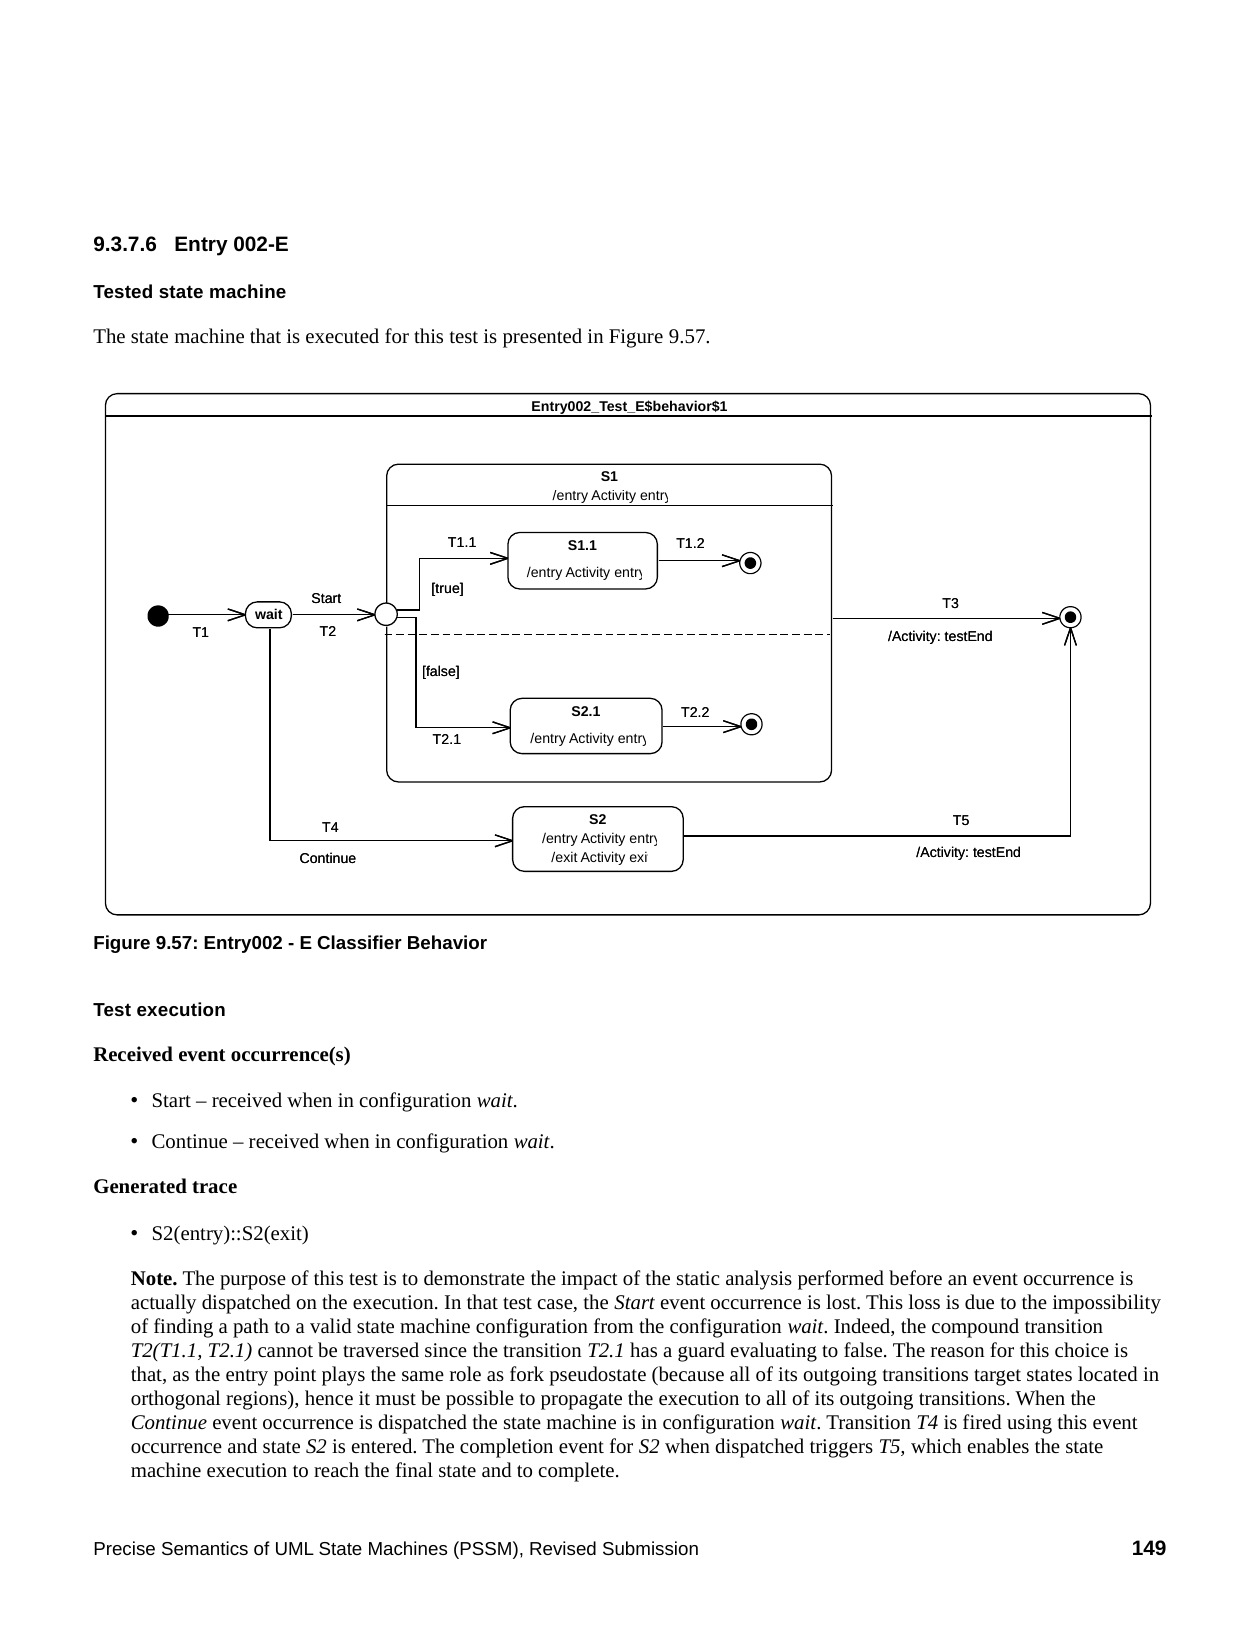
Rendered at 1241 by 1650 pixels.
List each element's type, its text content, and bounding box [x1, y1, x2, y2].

subtitle Test execution [93, 999, 1164, 1021]
subtitle Tested state machine [93, 281, 1164, 303]
text Note. The purpose of this test is to demonstrate the impact of the static analysis performed before an event occurrence is actually dispatched on the execution. In that test case, the Start event occurrence is lost. This loss is due to the impossibility of finding a path to a valid state machine configuration from the configuration wait. Indeed, the compound transition T2(T1.1, T2.1) cannot be traversed since the transition T2.1 has a guard evaluating to false. The reason for this choice is that, as the entry point plays the same role as fork pseudostate (because all of its outgoing transitions target states located in orthogonal regions), hence it must be possible to propagate the execution to all of its outgoing transitions. When the Continue event occurrence is dispatched the state machine is in configuration wait. Transition T4 is fired using this event occurrence and state S2 is entered. The completion event for S2 when dispatched triggers T5, which enables the state machine execution to reach the final state and to complete. [131, 1266, 1164, 1482]
text Received event occurrence(s) [93, 1042, 1164, 1066]
text Figure 9.57: Entry002 - E Classifier Behavior [93, 381, 1164, 953]
list Start – received when in configuration wait. [131, 1087, 1164, 1112]
text Generated trace [93, 1174, 1164, 1198]
list S2(entry)::S2(exit) [131, 1219, 1164, 1244]
list Continue – received when in configuration wait. [131, 1128, 1164, 1153]
subtitle Entry 002-E [93, 231, 1164, 256]
text The state machine that is executed for this test is presented in Figure 9.57. [93, 324, 1164, 348]
